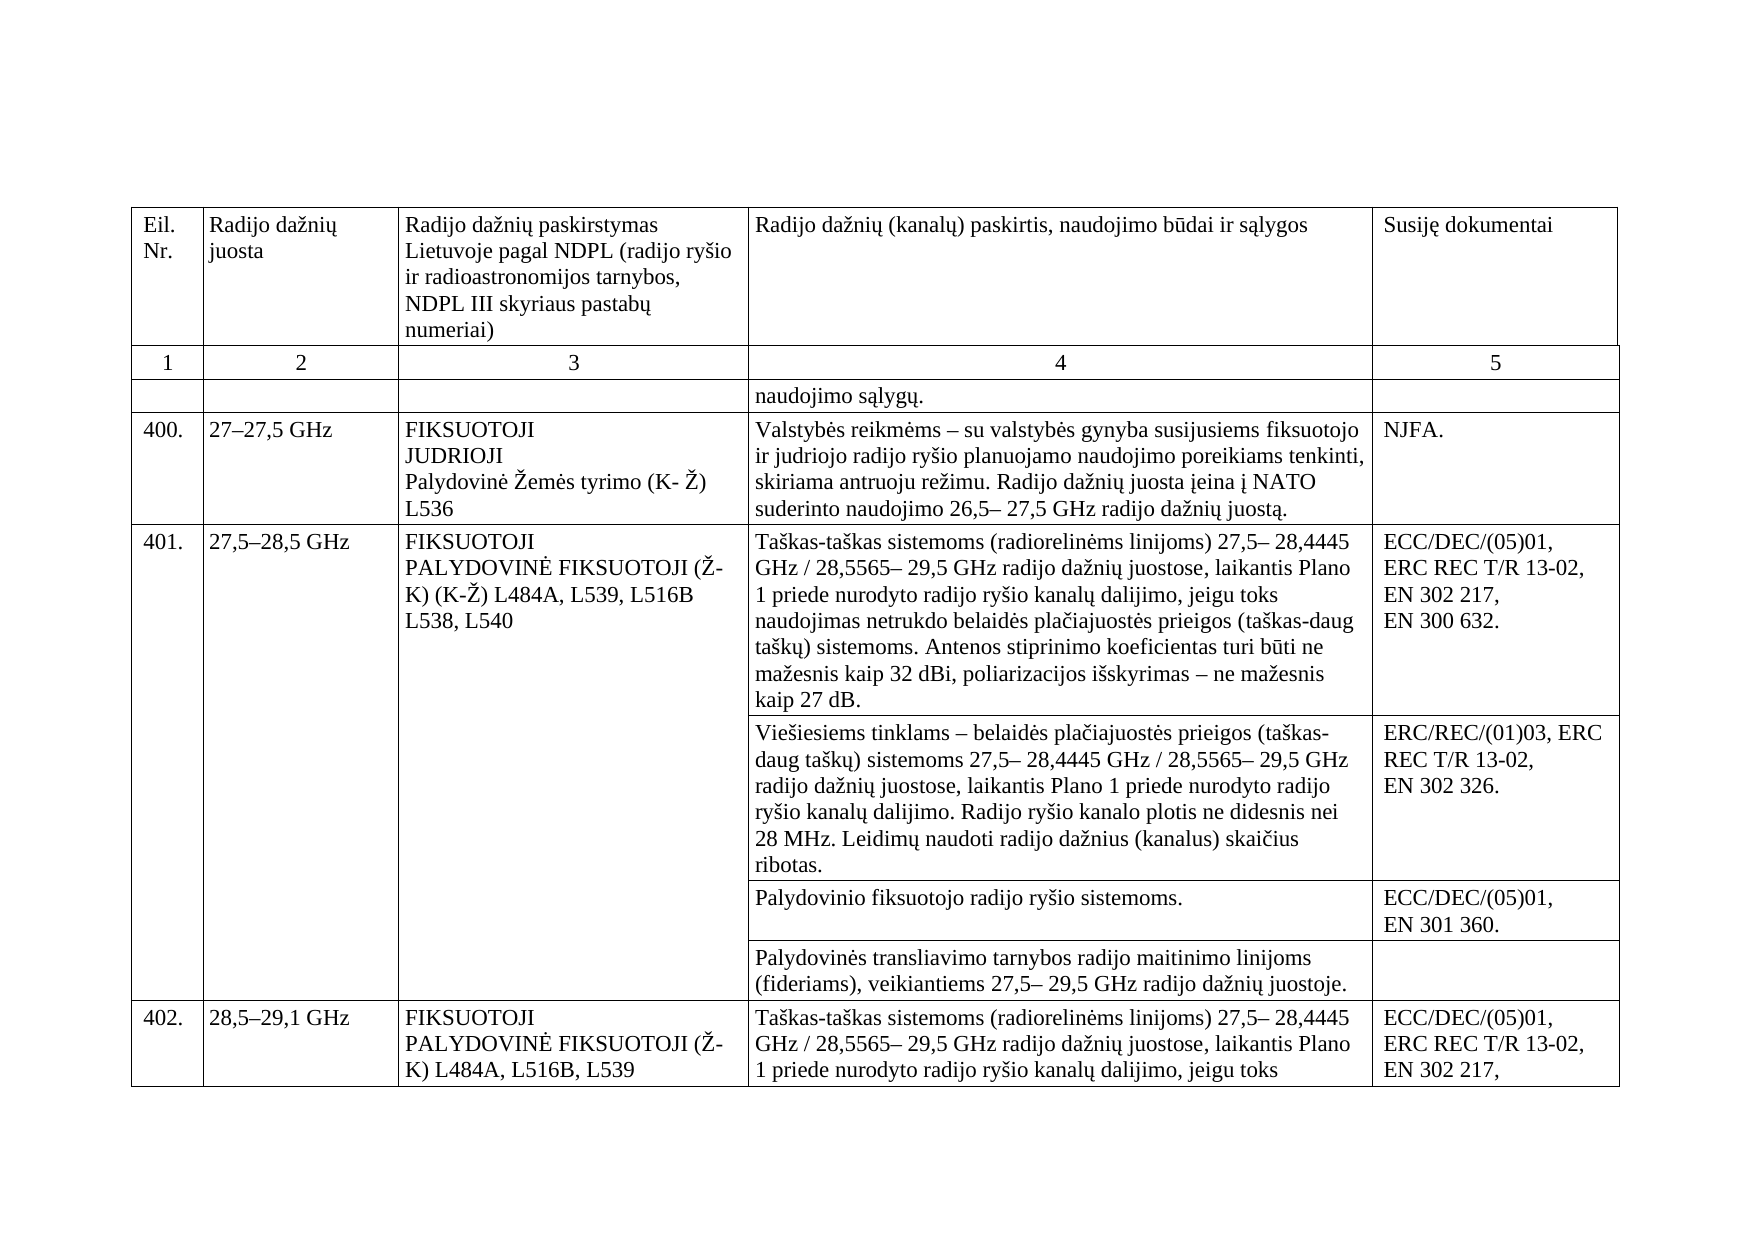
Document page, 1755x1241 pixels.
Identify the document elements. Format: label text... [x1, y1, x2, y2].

table_cell 4 [749, 346, 1372, 378]
table_cell 27,5–28,5 GHz [204, 525, 398, 999]
table_cell naudojimo sąlygų. [749, 380, 1372, 412]
table_cell 2 [204, 346, 398, 378]
table_cell [204, 380, 398, 412]
table_cell [132, 380, 203, 412]
table_cell FIKSUOTOJI PALYDOVINĖ FIKSUOTOJI (Ž-K) L484A, L516B, L539 [399, 1001, 748, 1086]
table_cell ERC/REC/(01)03, ERC REC T/R 13-02, EN 302 326. [1373, 716, 1619, 880]
table_header Radijo dažnių juosta [204, 208, 398, 345]
table_cell Valstybės reikmėms – su valstybės gynyba susijusiems fiksuotojo ir judriojo radijo ryšio planuojamo naudojimo poreikiams tenkinti, skiriama antruoju režimu. Radijo dažnių juosta įeina į NATO suderinto naudojimo 26,5– 27,5 GHz radijo dažnių juostą. [749, 413, 1372, 524]
table_cell Palydovinės transliavimo tarnybos radijo maitinimo linijoms (fideriams), veikiantiems 27,5– 29,5 GHz radijo dažnių juostoje. [749, 941, 1372, 999]
table_cell Taškas-taškas sistemoms (radiorelinėms linijoms) 27,5– 28,4445 GHz / 28,5565– 29,5 GHz radijo dažnių juostose, laikantis Plano 1 priede nurodyto radijo ryšio kanalų dalijimo, jeigu toks naudojimas netrukdo belaidės plačiajuostės prieigos (taškas-daug taškų) sistemoms. Antenos stiprinimo koeficientas turi būti ne mažesnis kaip 32 dBi, poliarizacijos išskyrimas – ne mažesnis kaip 27 dB. [749, 525, 1372, 715]
table_cell 27–27,5 GHz [204, 413, 398, 524]
table_cell ECC/DEC/(05)01, EN 301 360. [1373, 881, 1619, 940]
table_cell FIKSUOTOJI JUDRIOJI Palydovinė Žemės tyrimo (K- Ž) L536 [399, 413, 748, 524]
table_cell 1 [132, 346, 203, 378]
table_header Radijo dažnių paskirstymas Lietuvoje pagal NDPL (radijo ryšio ir radioastronomijos tarnybos, NDPL III skyriaus pastabų numeriai) [399, 208, 748, 345]
table_cell [1373, 380, 1619, 412]
table_cell 401. [132, 525, 203, 999]
table_cell [1373, 941, 1619, 999]
table_cell ECC/DEC/(05)01, ERC REC T/R 13-02, EN 302 217, EN 300 632. [1373, 525, 1619, 715]
table_cell ECC/DEC/(05)01, ERC REC T/R 13-02, EN 302 217, [1373, 1001, 1619, 1086]
table_header Eil. Nr. [132, 208, 203, 345]
table_cell NJFA. [1373, 413, 1619, 524]
table_cell 3 [399, 346, 748, 378]
table_cell 402. [132, 1001, 203, 1086]
table_cell Palydovinio fiksuotojo radijo ryšio sistemoms. [749, 881, 1372, 940]
table_cell 5 [1373, 346, 1619, 378]
table_cell [399, 380, 748, 412]
table_cell 400. [132, 413, 203, 524]
table_cell Taškas-taškas sistemoms (radiorelinėms linijoms) 27,5– 28,4445 GHz / 28,5565– 29,5 GHz radijo dažnių juostose, laikantis Plano 1 priede nurodyto radijo ryšio kanalų dalijimo, jeigu toks [749, 1001, 1372, 1086]
table_cell 28,5–29,1 GHz [204, 1001, 398, 1086]
table_cell Viešiesiems tinklams – belaidės plačiajuostės prieigos (taškas-daug taškų) sistemoms 27,5– 28,4445 GHz / 28,5565– 29,5 GHz radijo dažnių juostose, laikantis Plano 1 priede nurodyto radijo ryšio kanalų dalijimo. Radijo ryšio kanalo plotis ne didesnis nei 28 MHz. Leidimų naudoti radijo dažnius (kanalus) skaičius ribotas. [749, 716, 1372, 880]
table_header Susiję dokumentai [1373, 208, 1617, 345]
table_cell FIKSUOTOJI PALYDOVINĖ FIKSUOTOJI (Ž-K) (K-Ž) L484A, L539, L516B L538, L540 [399, 525, 748, 999]
table_header Radijo dažnių (kanalų) paskirtis, naudojimo būdai ir sąlygos [749, 208, 1372, 345]
